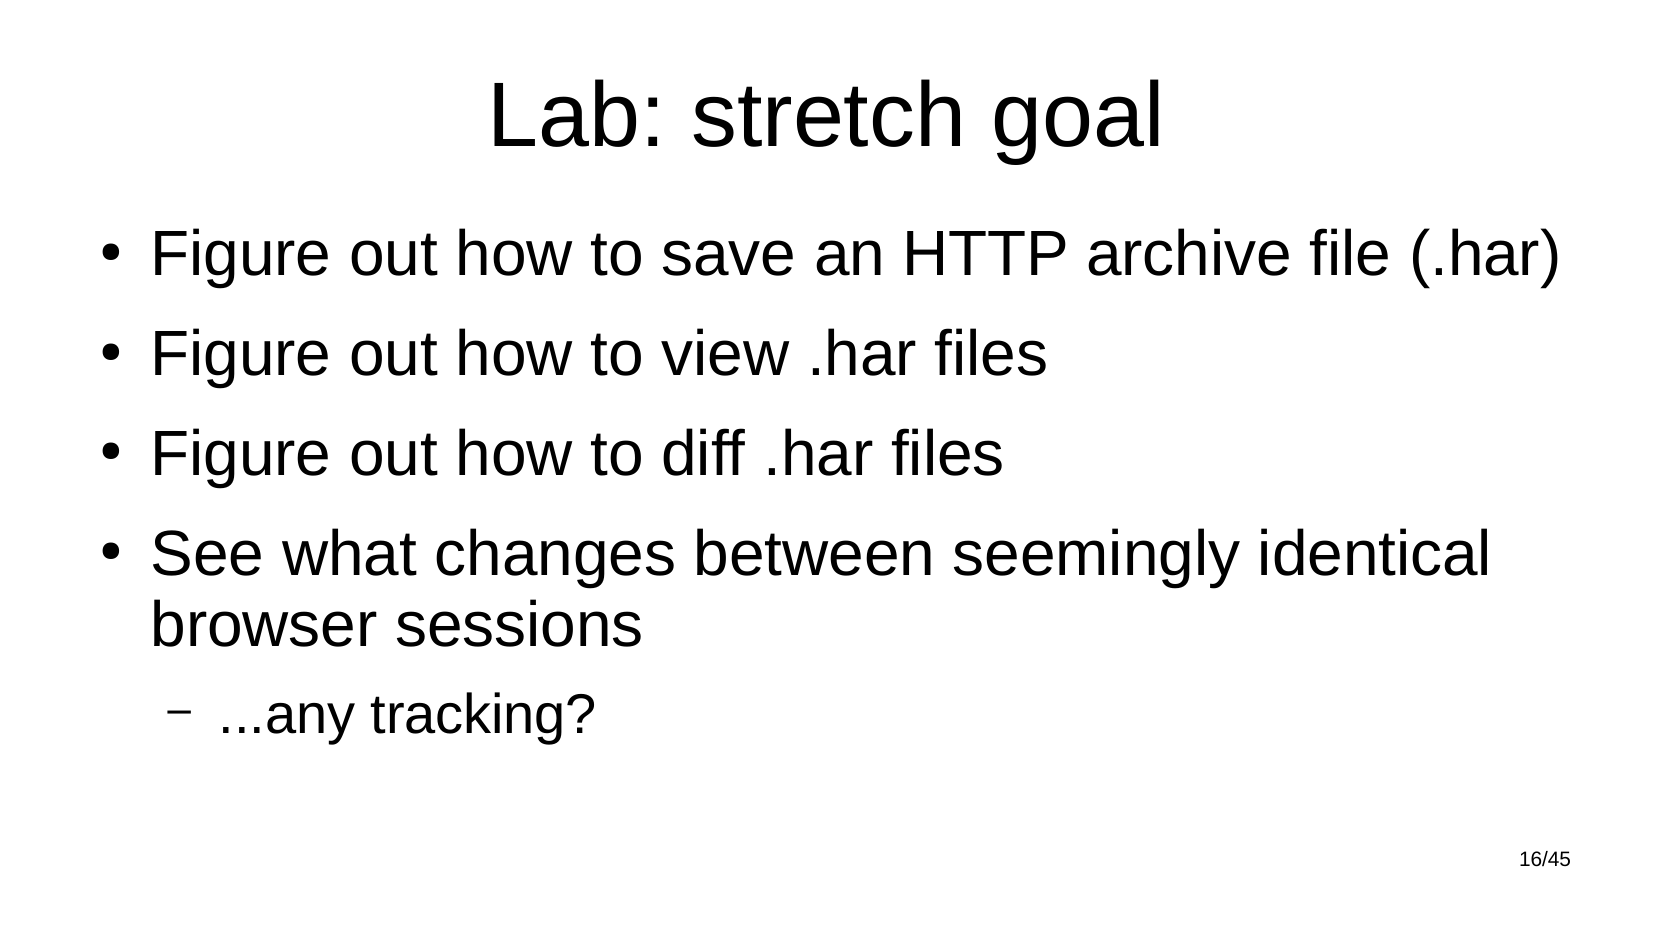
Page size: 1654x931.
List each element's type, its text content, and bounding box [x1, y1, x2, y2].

list Figure out how to save an HTTP archive file (.har) Figure out how to view .har files Figure out how to diff .har files See what changes between seemingly identical browser sessions ...any tracking? [82, 217, 1571, 758]
title Lab: stretch goal [82, 37, 1571, 193]
